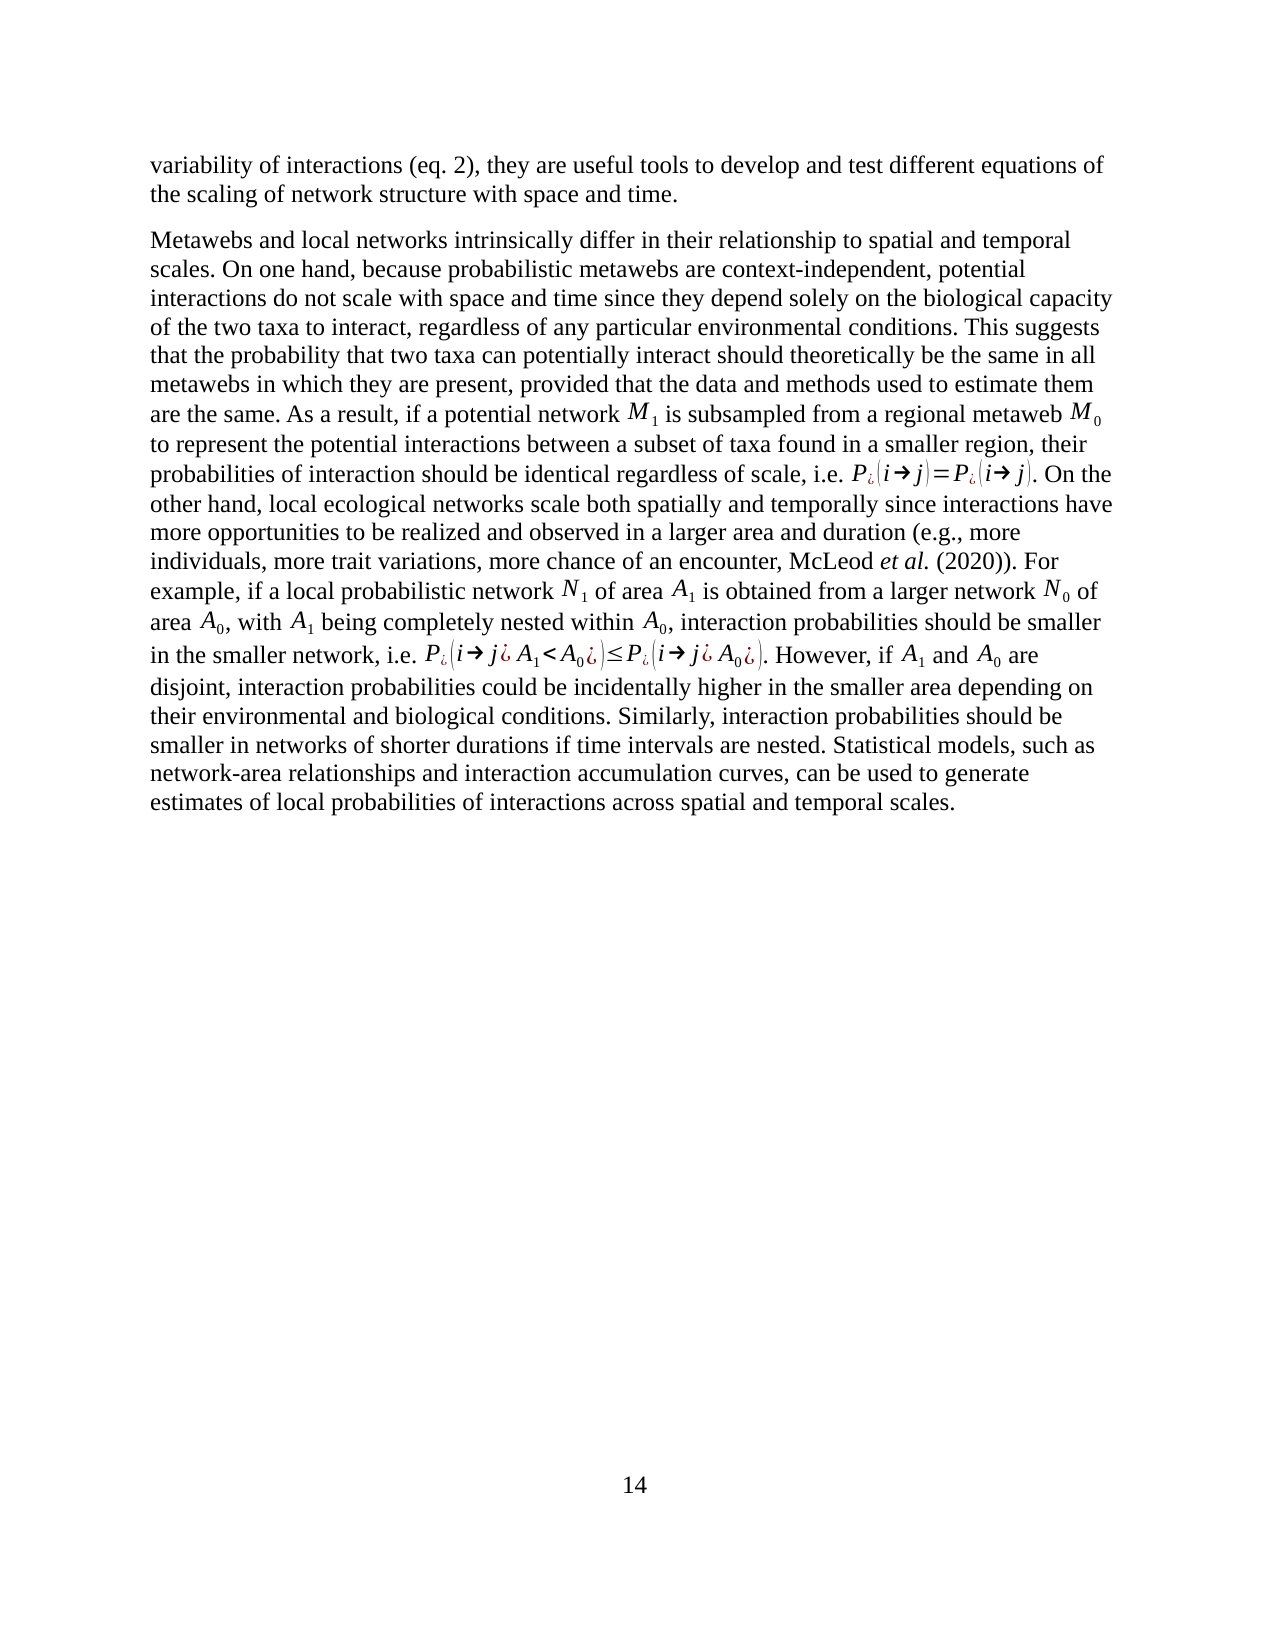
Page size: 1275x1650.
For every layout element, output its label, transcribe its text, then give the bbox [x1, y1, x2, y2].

text Metawebs and local networks intrinsically differ in their relationship to spatial and temporal scales. On one hand, because probabilistic metawebs are context-independent, potential interactions do not scale with space and time since they depend solely on the biological capacity of the two taxa to interact, regardless of any particular environmental conditions. This suggests that the probability that two taxa can potentially interact should theoretically be the same in all metawebs in which they are present, provided that the data and methods used to estimate them are the same. As a result, if a potential network is subsampled from a regional metaweb to represent the potential interactions between a subset of taxa found in a smaller region, their probabilities of interaction should be identical regardless of scale, i.e. . On the other hand, local ecological networks scale both spatially and temporally since interactions have more opportunities to be realized and observed in a larger area and duration (e.g., more individuals, more trait variations, more chance of an encounter, McLeod et al. (2020)). For example, if a local probabilistic network of area is obtained from a larger network of area , with being completely nested within , interaction probabilities should be smaller in the smaller network, i.e. . However, if and are disjoint, interaction probabilities could be incidentally higher in the smaller area depending on their environmental and biological conditions. Similarly, interaction probabilities should be smaller in networks of shorter durations if time intervals are nested. Statistical models, such as network-area relationships and interaction accumulation curves, can be used to generate estimates of local probabilities of interactions across spatial and temporal scales. [150, 225, 1125, 816]
text variability of interactions (eq. 2), they are useful tools to develop and test different equations of the scaling of network structure with space and time. [150, 150, 1125, 207]
